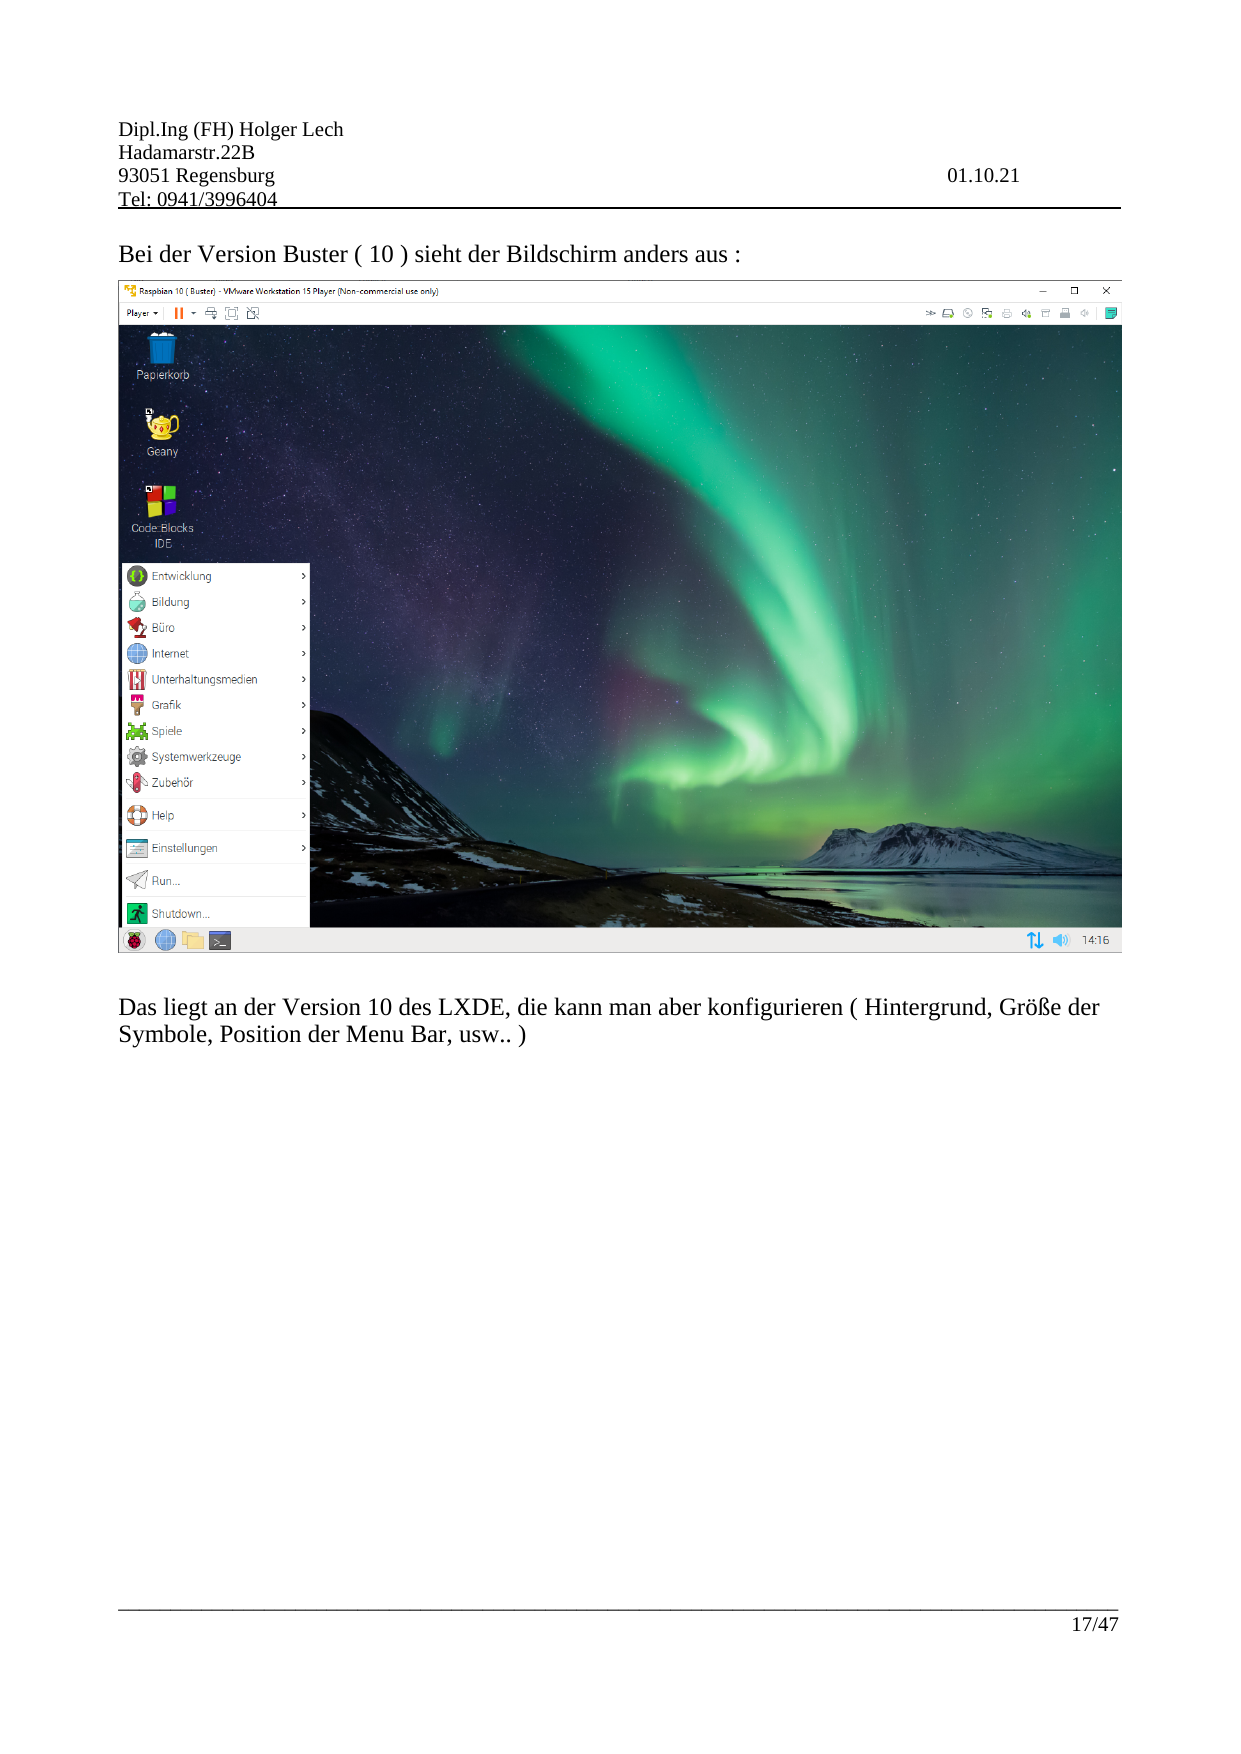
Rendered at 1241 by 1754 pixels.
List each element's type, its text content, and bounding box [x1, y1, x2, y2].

text Das liegt an der Version 10 des LXDE, die kann man aber konfigurieren ( Hintergrund, Größe der Symbole, Position der Menu Bar, usw.. ) [118, 993, 1122, 1048]
text Bei der Version Buster ( 10 ) sieht der Bildschirm anders aus : [118, 240, 1122, 268]
picture [118, 280, 1122, 953]
